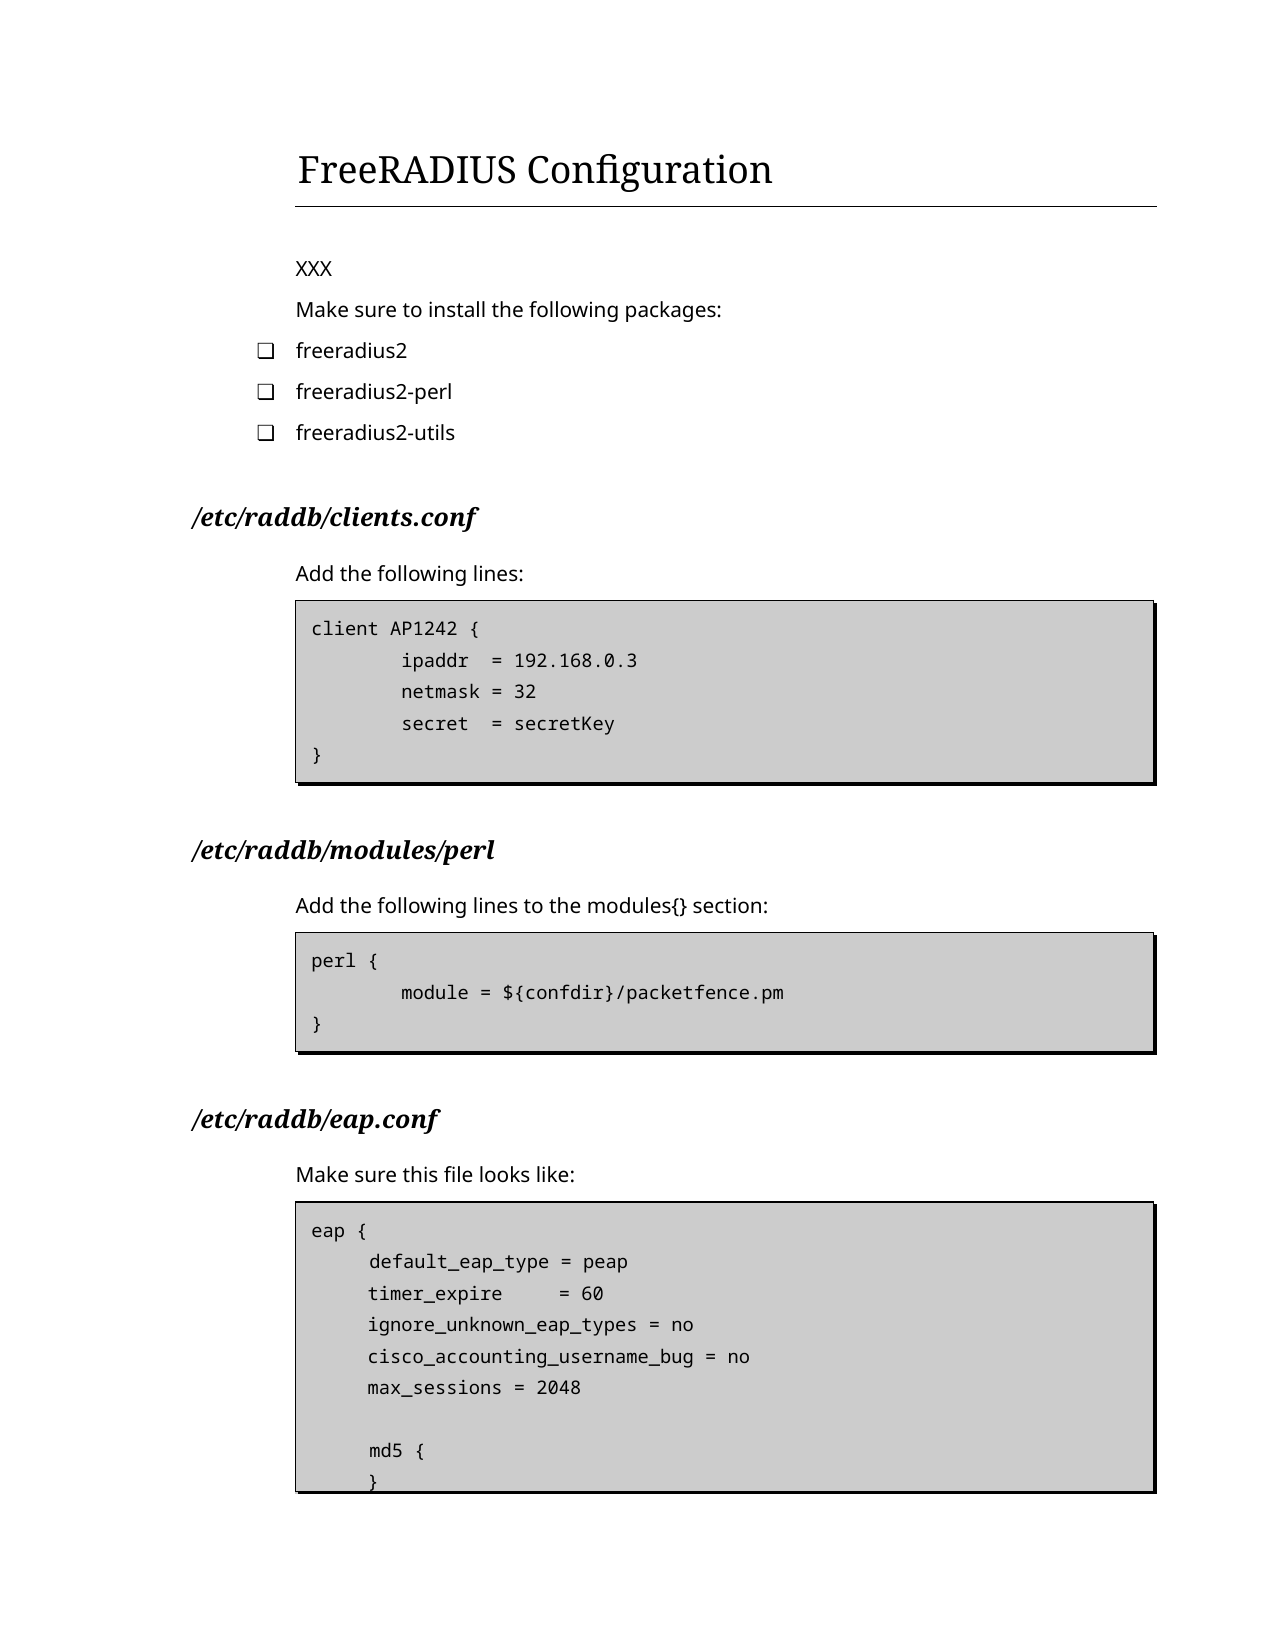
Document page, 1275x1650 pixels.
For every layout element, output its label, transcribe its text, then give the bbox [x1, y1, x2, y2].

text Make sure to install the following packages: [295, 296, 1157, 324]
text XXX [295, 254, 1157, 283]
text netmask = 32 [296, 663, 1153, 694]
text secret = secretKey [296, 694, 1153, 726]
text } [296, 726, 1153, 782]
text } [296, 995, 1153, 1051]
text eap { [296, 1203, 1153, 1233]
list ❏ freeradius2-utils [256, 418, 1157, 447]
text Add the following lines to the modules{} section: [295, 891, 1157, 919]
text ipaddr = 192.168.0.3 [296, 631, 1153, 663]
text perl { [296, 933, 1153, 963]
list ❏ freeradius2-perl [256, 377, 1157, 406]
text ignore_unknown_eap_types = no [296, 1296, 1153, 1327]
text default_eap_type = peap [296, 1233, 1153, 1264]
text Make sure this file looks like: [295, 1160, 1157, 1189]
text } [296, 1453, 1153, 1491]
text cisco_accounting_username_bug = no [296, 1327, 1153, 1359]
text client AP1242 { [296, 601, 1153, 631]
list ❏ freeradius2 [256, 336, 1157, 365]
text Add the following lines: [295, 559, 1157, 587]
subtitle /etc/raddb/clients.conf [156, 500, 1157, 534]
subtitle /etc/raddb/eap.conf [156, 1102, 1157, 1136]
subtitle FreeRADIUS Configuration [295, 143, 1157, 206]
subtitle /etc/raddb/modules/perl [156, 832, 1157, 866]
text module = ${confdir}/packetfence.pm [296, 963, 1153, 995]
text timer_expire = 60 [296, 1264, 1153, 1296]
text md5 { [296, 1422, 1153, 1453]
text max_sessions = 2048 [296, 1359, 1153, 1390]
